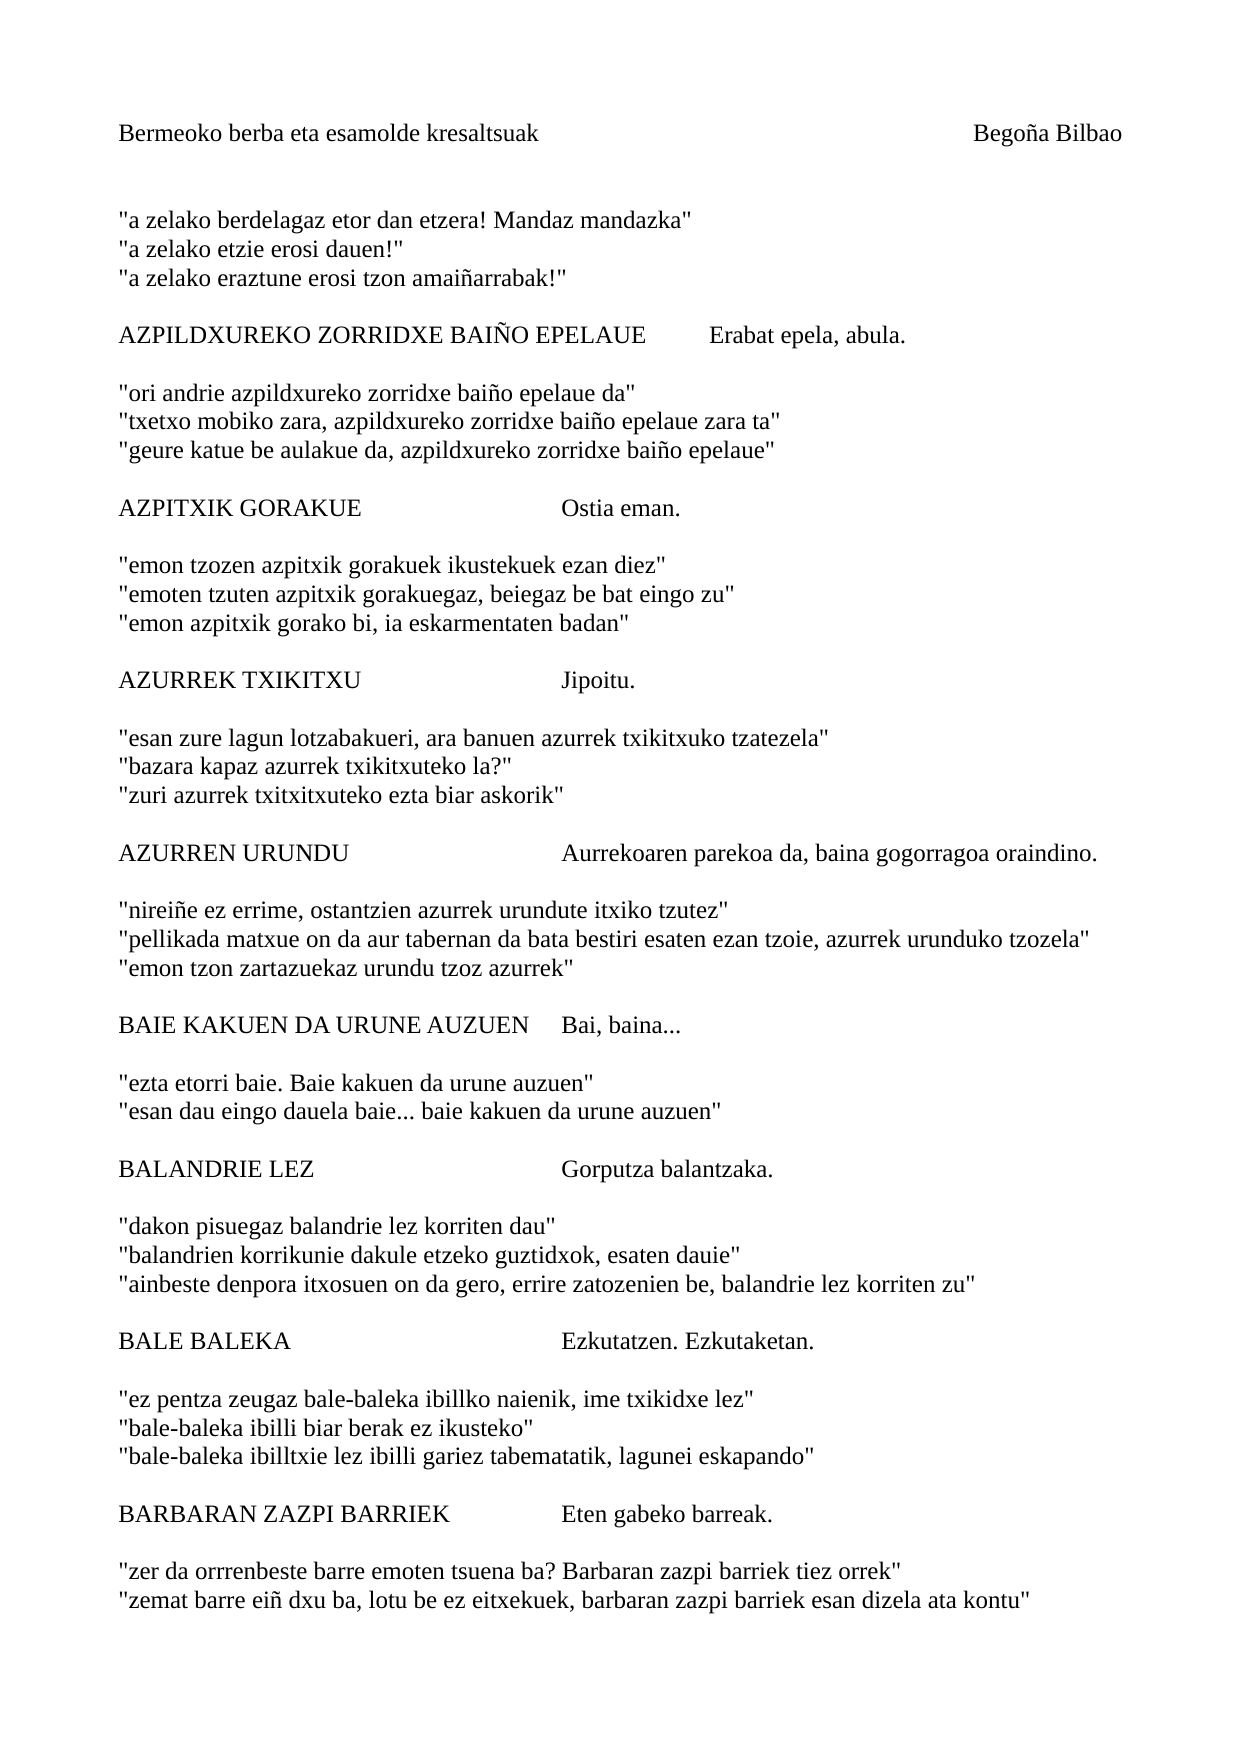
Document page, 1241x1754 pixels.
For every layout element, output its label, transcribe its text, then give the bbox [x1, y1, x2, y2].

text "txetxo mobiko zara, azpildxureko zorridxe baiño epelaue zara ta" [118, 406, 1122, 435]
text "bale-baleka ibilltxie lez ibilli gariez tabematatik, lagunei eskapando" [118, 1441, 1122, 1470]
text "bale-baleka ibilli biar berak ez ikusteko" [118, 1413, 1122, 1441]
text BAIE KAKUEN DA URUNE AUZUEN Bai, baina... [118, 1010, 1122, 1039]
text "dakon pisuegaz balandrie lez korriten dau" [118, 1211, 1122, 1240]
text "ezta etorri baie. Baie kakuen da urune auzuen" [118, 1068, 1122, 1096]
text "geure katue be aulakue da, azpildxureko zorridxe baiño epelaue" [118, 435, 1122, 464]
text BALE BALEKA Ezkutatzen. Ezkutaketan. [118, 1326, 1122, 1355]
text "bazara kapaz azurrek txikitxuteko la?" [118, 751, 1122, 780]
text "a zelako berdelagaz etor dan etzera! Mandaz mandazka" [118, 205, 1122, 234]
text "emon tzozen azpitxik gorakuek ikustekuek ezan diez" [118, 550, 1122, 579]
text "zuri azurrek txitxitxuteko ezta biar askorik" [118, 780, 1122, 809]
text AZPITXIK GORAKUE Ostia eman. [118, 493, 1122, 521]
text AZPILDXUREKO ZORRIDXE BAIÑO EPELAUE Erabat epela, abula. [118, 320, 1122, 349]
text "ainbeste denpora itxosuen on da gero, errire zatozenien be, balandrie lez korriten zu" [118, 1269, 1122, 1298]
text "emon azpitxik gorako bi, ia eskarmentaten badan" [118, 608, 1122, 636]
text AZURREK TXIKITXU Jipoitu. [118, 665, 1122, 694]
text "esan zure lagun lotzabakueri, ara banuen azurrek txikitxuko tzatezela" [118, 723, 1122, 751]
text "a zelako etzie erosi dauen!" [118, 234, 1122, 263]
text BARBARAN ZAZPI BARRIEK Eten gabeko barreak. [118, 1499, 1122, 1528]
text "zer da orrrenbeste barre emoten tsuena ba? Barbaran zazpi barriek tiez orrek" [118, 1556, 1122, 1585]
text "ez pentza zeugaz bale-baleka ibillko naienik, ime txikidxe lez" [118, 1384, 1122, 1413]
text BALANDRIE LEZ Gorputza balantzaka. [118, 1154, 1122, 1183]
text "pellikada matxue on da aur tabernan da bata bestiri esaten ezan tzoie, azurrek urunduko tzozela" "emon tzon zartazuekaz urundu tzoz azurrek" [118, 924, 1122, 981]
text "nireiñe ez errime, ostantzien azurrek urundute itxiko tzutez" [118, 895, 1122, 924]
text "emoten tzuten azpitxik gorakuegaz, beiegaz be bat eingo zu" [118, 579, 1122, 608]
text "balandrien korrikunie dakule etzeko guztidxok, esaten dauie" [118, 1240, 1122, 1269]
text "ori andrie azpildxureko zorridxe baiño epelaue da" [118, 378, 1122, 406]
text "esan dau eingo dauela baie... baie kakuen da urune auzuen" [118, 1096, 1122, 1125]
text "zemat barre eiñ dxu ba, lotu be ez eitxekuek, barbaran zazpi barriek esan dizela ata kontu" [118, 1585, 1122, 1614]
text "a zelako eraztune erosi tzon amaiñarrabak!" [118, 263, 1122, 291]
text AZURREN URUNDU Aurrekoaren parekoa da, baina gogorragoa oraindino. [118, 838, 1122, 866]
